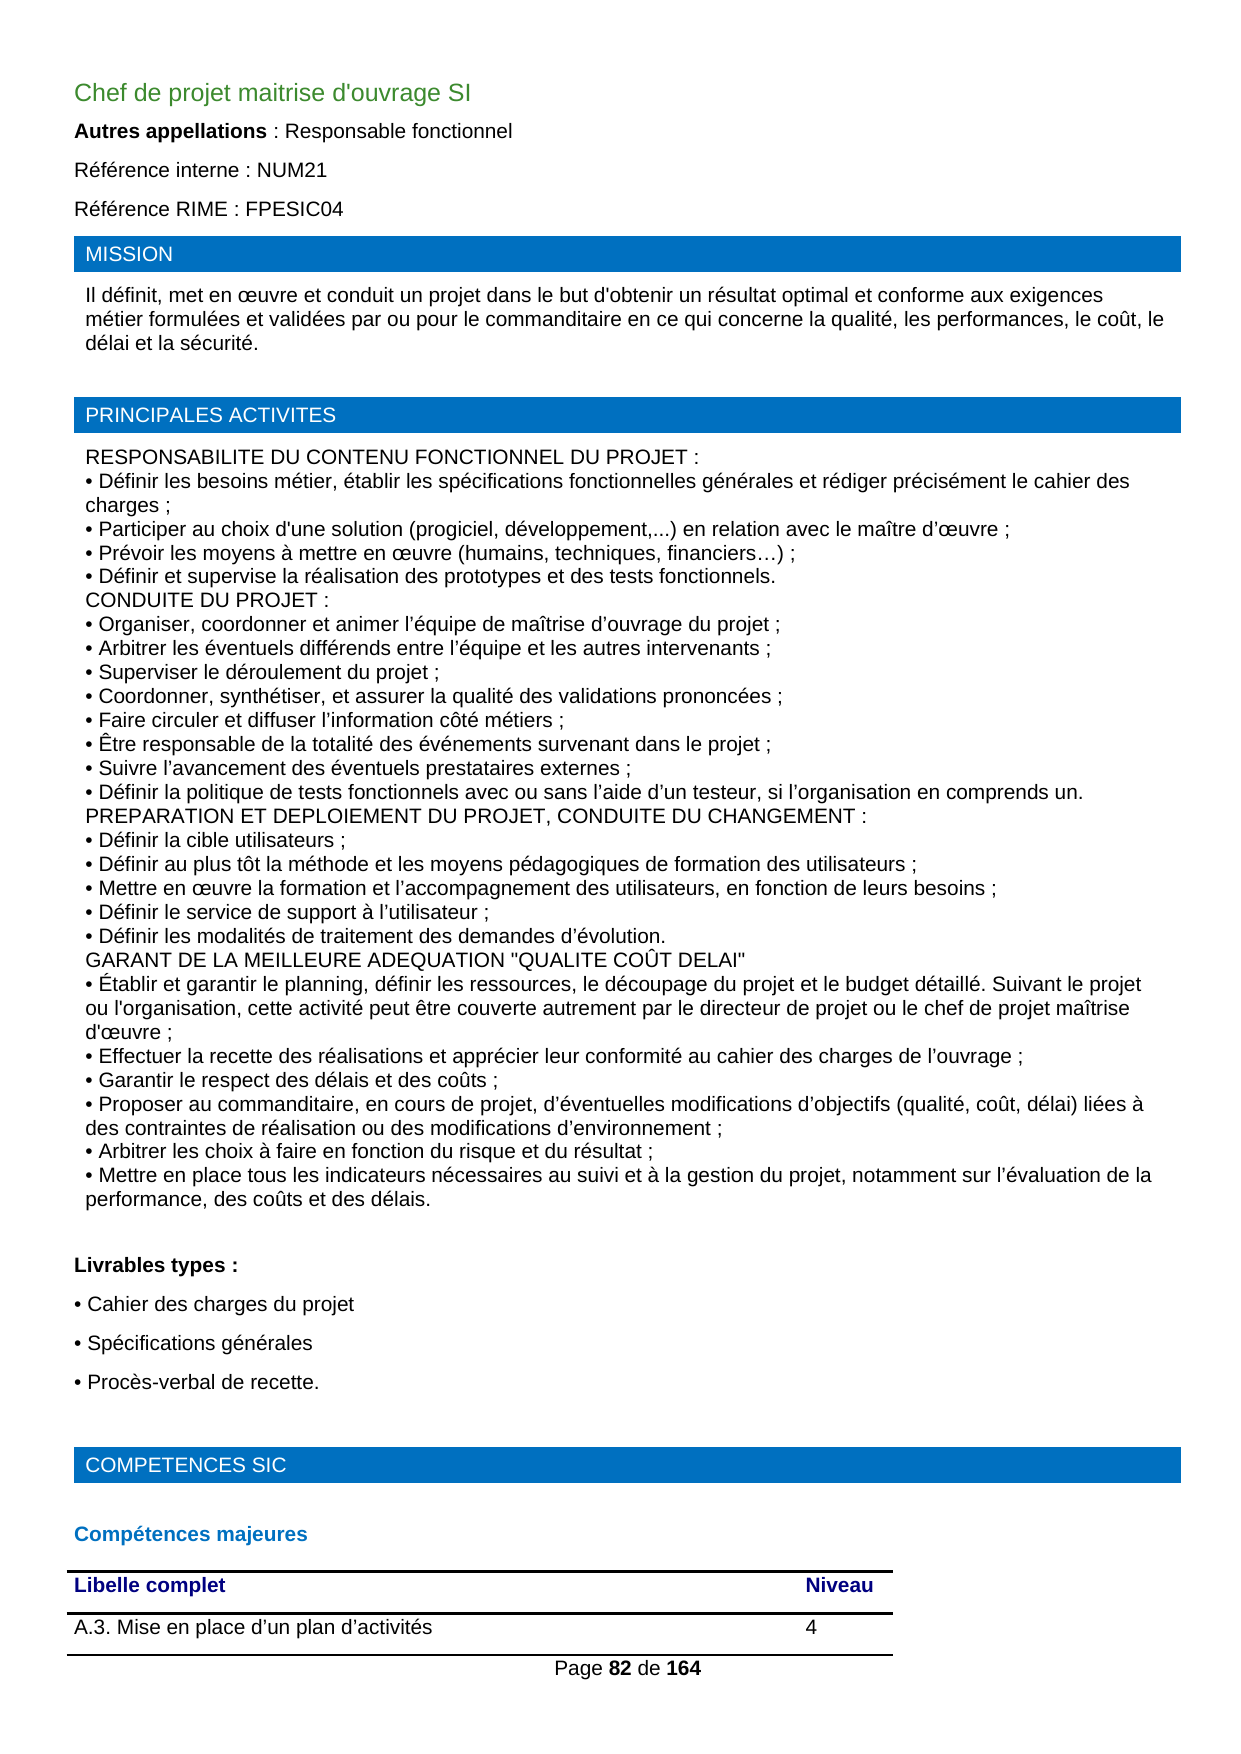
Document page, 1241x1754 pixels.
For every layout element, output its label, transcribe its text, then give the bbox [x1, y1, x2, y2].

table_cell A.3. Mise en place d’un plan d’activités [67, 1615, 798, 1654]
text Livrables types : [74, 1253, 1181, 1277]
text • Spécifications générales [74, 1331, 1181, 1355]
table_header MISSION [74, 236, 1181, 272]
text Référence RIME : FPESIC04 [74, 197, 1181, 221]
table_header COMPETENCES SIC [74, 1447, 1181, 1483]
table_cell 4 [798, 1615, 893, 1654]
text • Procès-verbal de recette. [74, 1369, 1181, 1393]
text • Cahier des charges du projet [74, 1292, 1181, 1316]
text Référence interne : NUM21 [74, 158, 1181, 182]
text Autres appellations : Responsable fonctionnel [74, 119, 1181, 143]
text Compétences majeures [74, 1522, 1181, 1546]
table_cell Il définit, met en œuvre et conduit un projet dans le but d'obtenir un résultat optimal et conforme aux exigences métier formulées et validées par ou pour le commanditaire en ce qui concerne la qualité, les performances, le coût, le délai et la sécurité. [74, 272, 1179, 358]
table_header Libelle complet [67, 1573, 798, 1612]
table_cell RESPONSABILITE DU CONTENU FONCTIONNEL DU PROJET : • Définir les besoins métier, établir les spécifications fonctionnelles générales et rédiger précisément le cahier des charges ; • Participer au choix d'une solution (progiciel, développement,...) en relation avec le maître d’œuvre ; • Prévoir les moyens à mettre en œuvre (humains, techniques, financiers…) ; • Définir et supervise la réalisation des prototypes et des tests fonctionnels. CONDUITE DU PROJET : • Organiser, coordonner et animer l’équipe de maîtrise d’ouvrage du projet ; • Arbitrer les éventuels différends entre l’équipe et les autres intervenants ; • Superviser le déroulement du projet ; • Coordonner, synthétiser, et assurer la qualité des validations prononcées ; • Faire circuler et diffuser l’information côté métiers ; • Être responsable de la totalité des événements survenant dans le projet ; • Suivre l’avancement des éventuels prestataires externes ; • Définir la politique de tests fonctionnels avec ou sans l’aide d’un testeur, si l’organisation en comprends un. PREPARATION ET DEPLOIEMENT DU PROJET, CONDUITE DU CHANGEMENT : • Définir la cible utilisateurs ; • Définir au plus tôt la méthode et les moyens pédagogiques de formation des utilisateurs ; • Mettre en œuvre la formation et l’accompagnement des utilisateurs, en fonction de leurs besoins ; • Définir le service de support à l’utilisateur ; • Définir les modalités de traitement des demandes d’évolution. GARANT DE LA MEILLEURE ADEQUATION "QUALITE COÛT DELAI" • Établir et garantir le planning, définir les ressources, le découpage du projet et le budget détaillé. Suivant le projet ou l'organisation, cette activité peut être couverte autrement par le directeur de projet ou le chef de projet maîtrise d'œuvre ; • Effectuer la recette des réalisations et apprécier leur conformité au cahier des charges de l’ouvrage ; • Garantir le respect des délais et des coûts ; • Proposer au commanditaire, en cours de projet, d’éventuelles modifications d’objectifs (qualité, coût, délai) liées à des contraintes de réalisation ou des modifications d’environnement ; • Arbitrer les choix à faire en fonction du risque et du résultat ; • Mettre en place tous les indicateurs nécessaires au suivi et à la gestion du projet, notamment sur l’évaluation de la performance, des coûts et des délais. [74, 433, 1179, 1214]
table_header Niveau [798, 1573, 893, 1612]
table_header PRINCIPALES ACTIVITES [74, 397, 1181, 433]
subtitle Chef de projet maitrise d'ouvrage SI [74, 78, 1181, 107]
